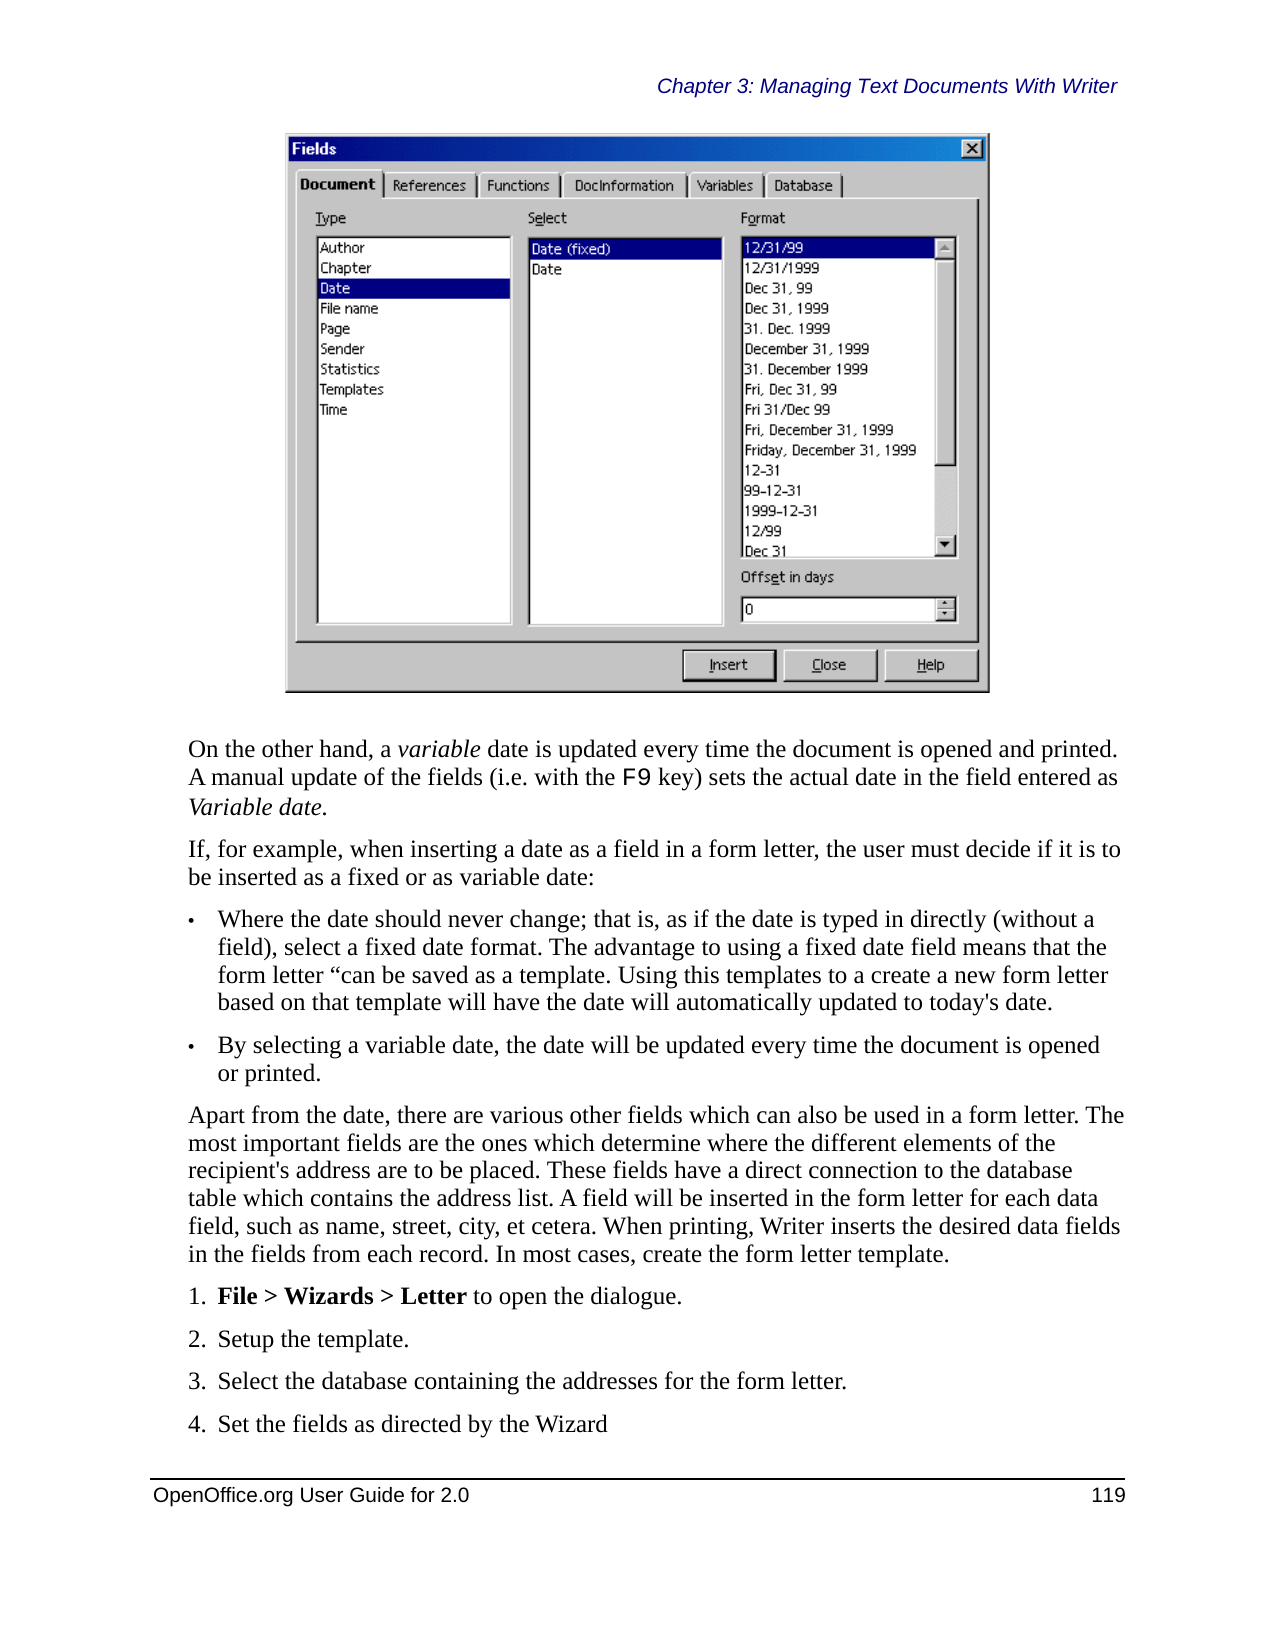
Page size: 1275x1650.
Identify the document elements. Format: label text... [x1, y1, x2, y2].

text On the other hand, a variable date is updated every time the document is opened and printed. A manual update of the fields (i.e. with the F9 key) sets the actual date in the field entered as Variable date. [188, 735, 1125, 820]
text Apart from the date, there are various other fields which can also be used in a form letter. The most important fields are the ones which determine where the different elements of the recipient's address are to be placed. These fields have a direct connection to the database table which contains the address list. A field will be inserted in the form letter for each data field, such as name, street, city, et cetera. When printing, Writer inserts the desired data fields in the fields from each record. In most cases, create the form letter template. [188, 1101, 1125, 1267]
list Setup the template. [188, 1325, 1125, 1352]
picture [285, 133, 990, 693]
list File > Wizards > Letter to open the dialogue. [188, 1282, 1125, 1310]
list Select the database containing the addresses for the form letter. [188, 1367, 1125, 1395]
list By selecting a variable date, the date will be updated every time the document is opened or printed. [188, 1031, 1125, 1086]
list Where the date should never change; that is, as if the date is typed in directly (without a field), select a fixed date format. The advantage to using a fixed date field means that the form letter “can be saved as a template. Using this templates to a create a new form letter based on that template will have the date will automatically updated to today's date. [188, 905, 1125, 1016]
list Set the fields as directed by the Wizard [188, 1410, 1125, 1437]
text If, for example, when inserting a date as a field in a form letter, the user must decide if it is to be inserted as a fixed or as variable date: [188, 835, 1125, 891]
